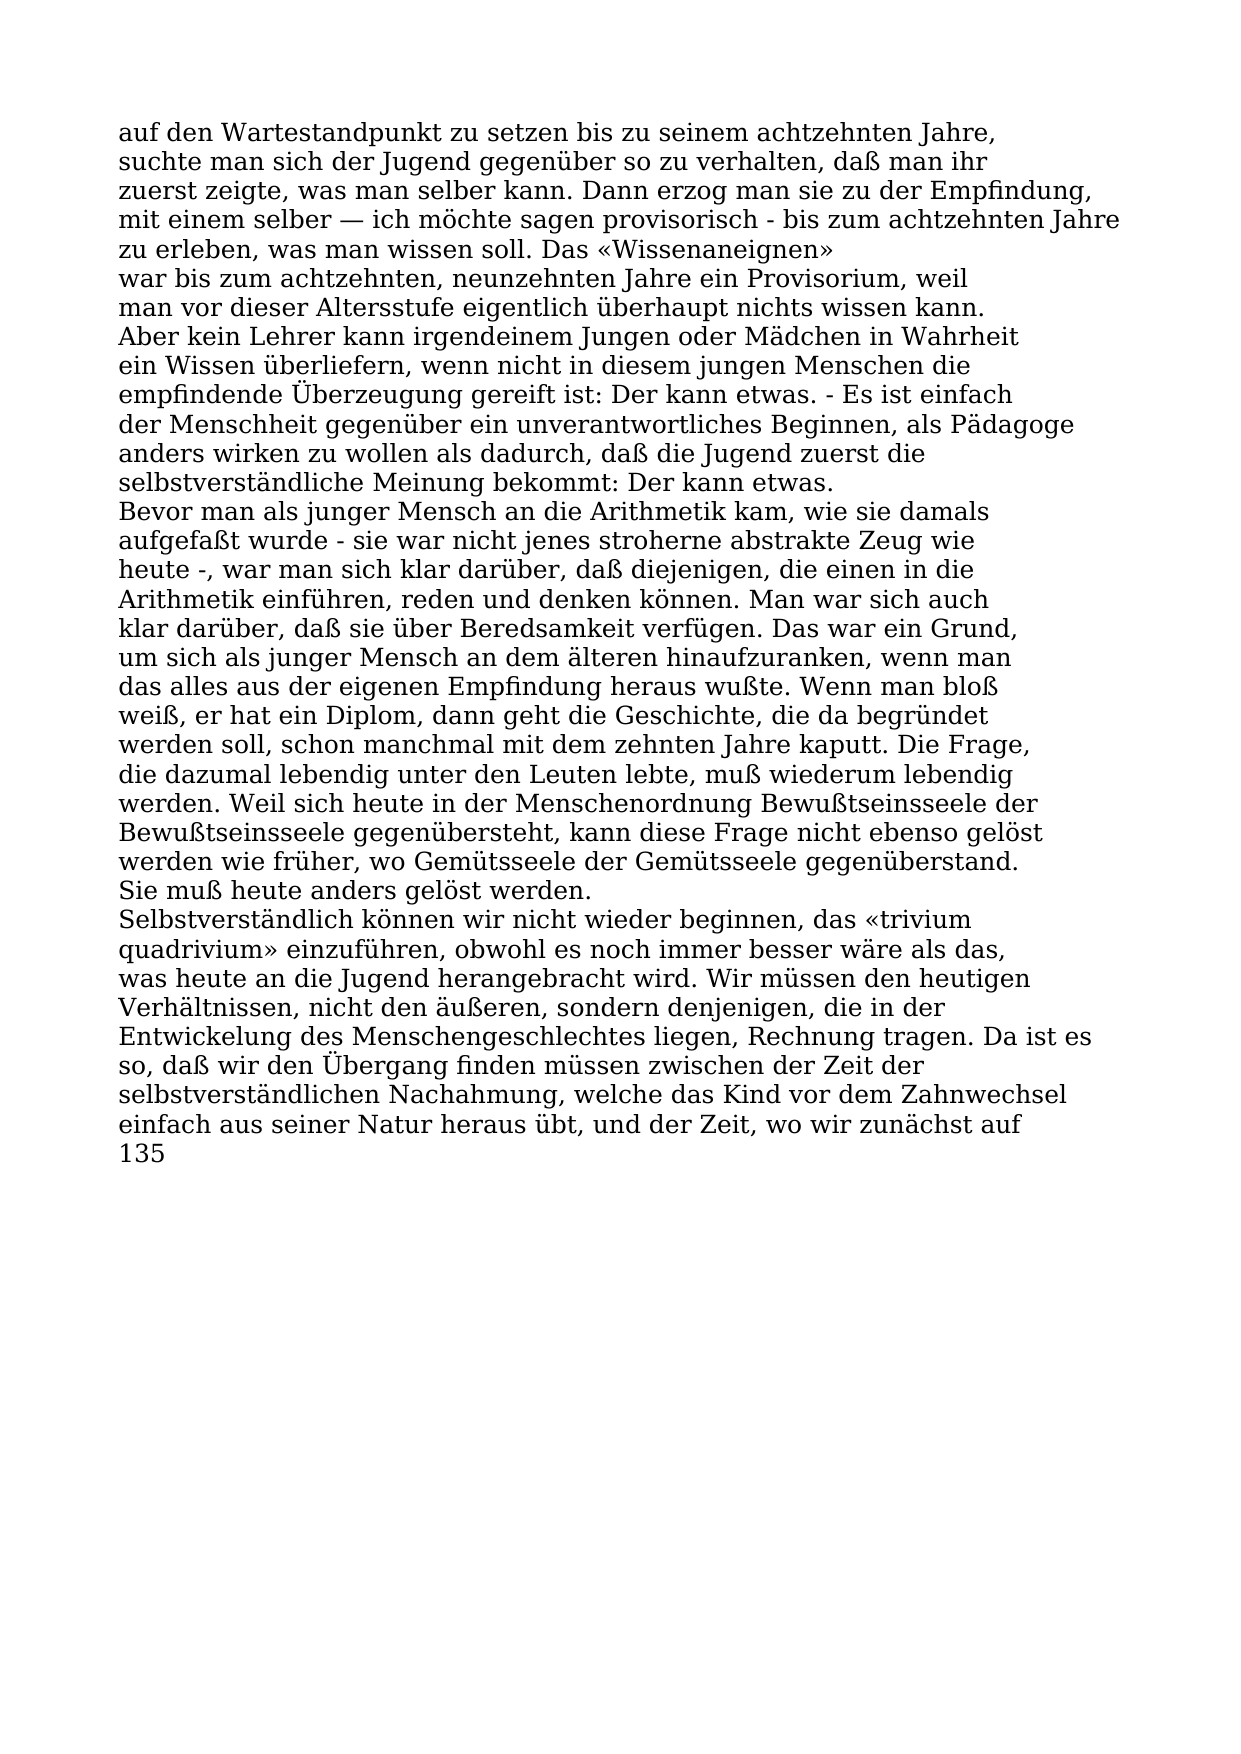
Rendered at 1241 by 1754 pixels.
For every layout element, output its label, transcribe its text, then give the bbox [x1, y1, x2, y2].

text die dazumal lebendig unter den Leuten lebte, muß wiederum lebendig [118, 760, 1122, 789]
text quadrivium» einzuführen, obwohl es noch immer besser wäre als das, [118, 935, 1122, 964]
text ein Wissen überliefern, wenn nicht in diesem jungen Menschen die [118, 351, 1122, 381]
text suchte man sich der Jugend gegenüber so zu verhalten, daß man ihr [118, 147, 1122, 176]
text Bevor man als junger Mensch an die Arithmetik kam, wie sie damals [118, 497, 1122, 526]
text aufgefaßt wurde - sie war nicht jenes stroherne abstrakte Zeug wie [118, 526, 1122, 556]
text werden. Weil sich heute in der Menschenordnung Bewußtseinsseele der [118, 789, 1122, 818]
text Arithmetik einführen, reden und denken können. Man war sich auch [118, 585, 1122, 614]
text was heute an die Jugend herangebracht wird. Wir müssen den heutigen [118, 964, 1122, 993]
text man vor dieser Altersstufe eigentlich überhaupt nichts wissen kann. [118, 293, 1122, 322]
text empfindende Überzeugung gereift ist: Der kann etwas. - Es ist einfach [118, 381, 1122, 410]
text war bis zum achtzehnten, neunzehnten Jahre ein Provisorium, weil [118, 264, 1122, 293]
text selbstverständliche Meinung bekommt: Der kann etwas. [118, 468, 1122, 497]
text heute -, war man sich klar darüber, daß diejenigen, die einen in die [118, 556, 1122, 585]
text auf den Wartestandpunkt zu setzen bis zu seinem achtzehnten Jahre, [118, 118, 1122, 147]
text so, daß wir den Übergang finden müssen zwischen der Zeit der selbstverständlichen Nachahmung, welche das Kind vor dem Zahnwechsel [118, 1051, 1122, 1110]
text Verhältnissen, nicht den äußeren, sondern denjenigen, die in der Entwickelung des Menschengeschlechtes liegen, Rechnung tragen. Da ist es [118, 993, 1122, 1051]
text werden wie früher, wo Gemütsseele der Gemütsseele gegenüberstand. [118, 847, 1122, 876]
text Aber kein Lehrer kann irgendeinem Jungen oder Mädchen in Wahrheit [118, 322, 1122, 351]
text zuerst zeigte, was man selber kann. Dann erzog man sie zu der Empfindung, mit einem selber — ich möchte sagen provisorisch - bis zum achtzehnten Jahre zu erleben, was man wissen soll. Das «Wissenaneignen» [118, 176, 1122, 264]
text weiß, er hat ein Diplom, dann geht die Geschichte, die da begründet [118, 701, 1122, 731]
text werden soll, schon manchmal mit dem zehnten Jahre kaputt. Die Frage, [118, 731, 1122, 760]
text einfach aus seiner Natur heraus übt, und der Zeit, wo wir zunächst auf [118, 1110, 1122, 1139]
text um sich als junger Mensch an dem älteren hinaufzuranken, wenn man [118, 643, 1122, 672]
text der Menschheit gegenüber ein unverantwortliches Beginnen, als Pädagoge anders wirken zu wollen als dadurch, daß die Jugend zuerst die [118, 410, 1122, 468]
text 135 [118, 1139, 1122, 1168]
text klar darüber, daß sie über Beredsamkeit verfügen. Das war ein Grund, [118, 614, 1122, 643]
text das alles aus der eigenen Empfindung heraus wußte. Wenn man bloß [118, 672, 1122, 701]
text Sie muß heute anders gelöst werden. [118, 876, 1122, 906]
text Bewußtseinsseele gegenübersteht, kann diese Frage nicht ebenso gelöst [118, 818, 1122, 847]
text Selbstverständlich können wir nicht wieder beginnen, das «trivium [118, 906, 1122, 935]
